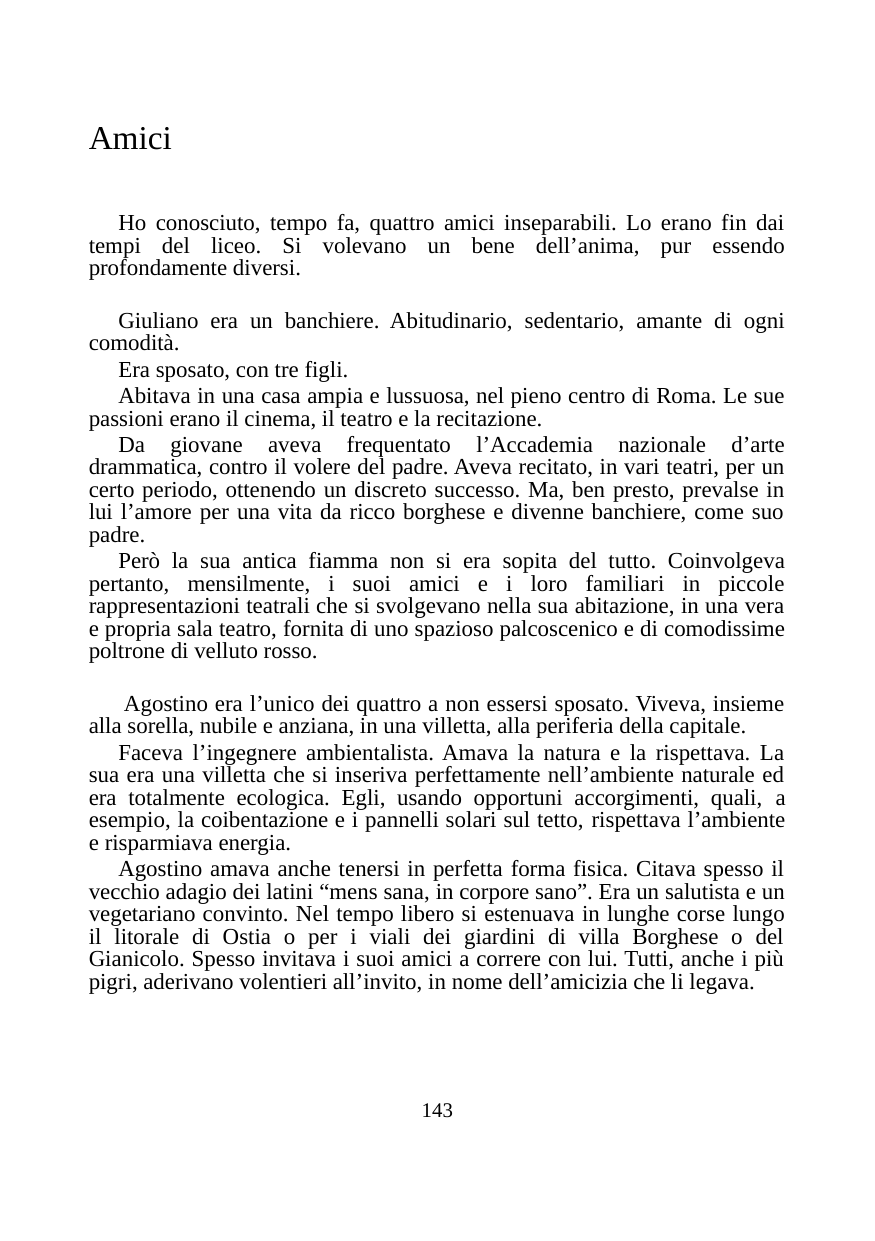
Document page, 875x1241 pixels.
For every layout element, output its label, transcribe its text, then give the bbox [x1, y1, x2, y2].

text Abitava in una casa ampia e lussuosa, nel pieno centro di Roma. Le sue passioni erano il cinema, il teatro e la recitazione. [88, 382, 786, 431]
text Ho conosciuto, tempo fa, quattro amici inseparabili. Lo erano fin dai tempi del liceo. Si volevano un bene dell’anima, pur essendo profondamente diversi. [88, 209, 786, 281]
text Faceva l’ingegnere ambientalista. Amava la natura e la rispettava. La sua era una villetta che si inseriva perfettamente nell’ambiente naturale ed era totalmente ecologica. Egli, usando opportuni accorgimenti, quali, a esempio, la coibentazione e i pannelli solari sul tetto, rispettava l’ambiente e risparmiava energia. [88, 739, 786, 855]
text Però la sua antica fiamma non si era sopita del tutto. Coinvolgeva pertanto, mensilmente, i suoi amici e i loro familiari in piccole rappresentazioni teatrali che si svolgevano nella sua abitazione, in una vera e propria sala teatro, fornita di uno spazioso palcoscenico e di comodissime poltrone di velluto rosso. [88, 547, 786, 664]
text Da giovane aveva frequentato l’Accademia nazionale d’arte drammatica, contro il volere del padre. Aveva recitato, in vari teatri, per un certo periodo, ottenendo un discreto successo. Ma, ben presto, prevalse in lui l’amore per una vita da ricco borghese e divenne banchiere, come suo padre. [88, 431, 786, 547]
subtitle Amici [88, 118, 786, 156]
text Giuliano era un banchiere. Abitudinario, sedentario, amante di ogni comodità. [88, 307, 786, 356]
text Agostino amava anche tenersi in perfetta forma fisica. Citava spesso il vecchio adagio dei latini “mens sana, in corpore sano”. Era un salutista e un vegetariano convinto. Nel tempo libero si estenuava in lunghe corse lungo il litorale di Ostia o per i viali dei giardini di villa Borghese o del Gianicolo. Spesso invitava i suoi amici a correre con lui. Tutti, anche i più pigri, aderivano volentieri all’invito, in nome dell’amicizia che li legava. [88, 855, 786, 994]
text Era sposato, con tre figli. [88, 356, 786, 382]
text Agostino era l’unico dei quattro a non essersi sposato. Viveva, insieme alla sorella, nubile e anziana, in una villetta, alla periferia della capitale. [88, 690, 786, 739]
